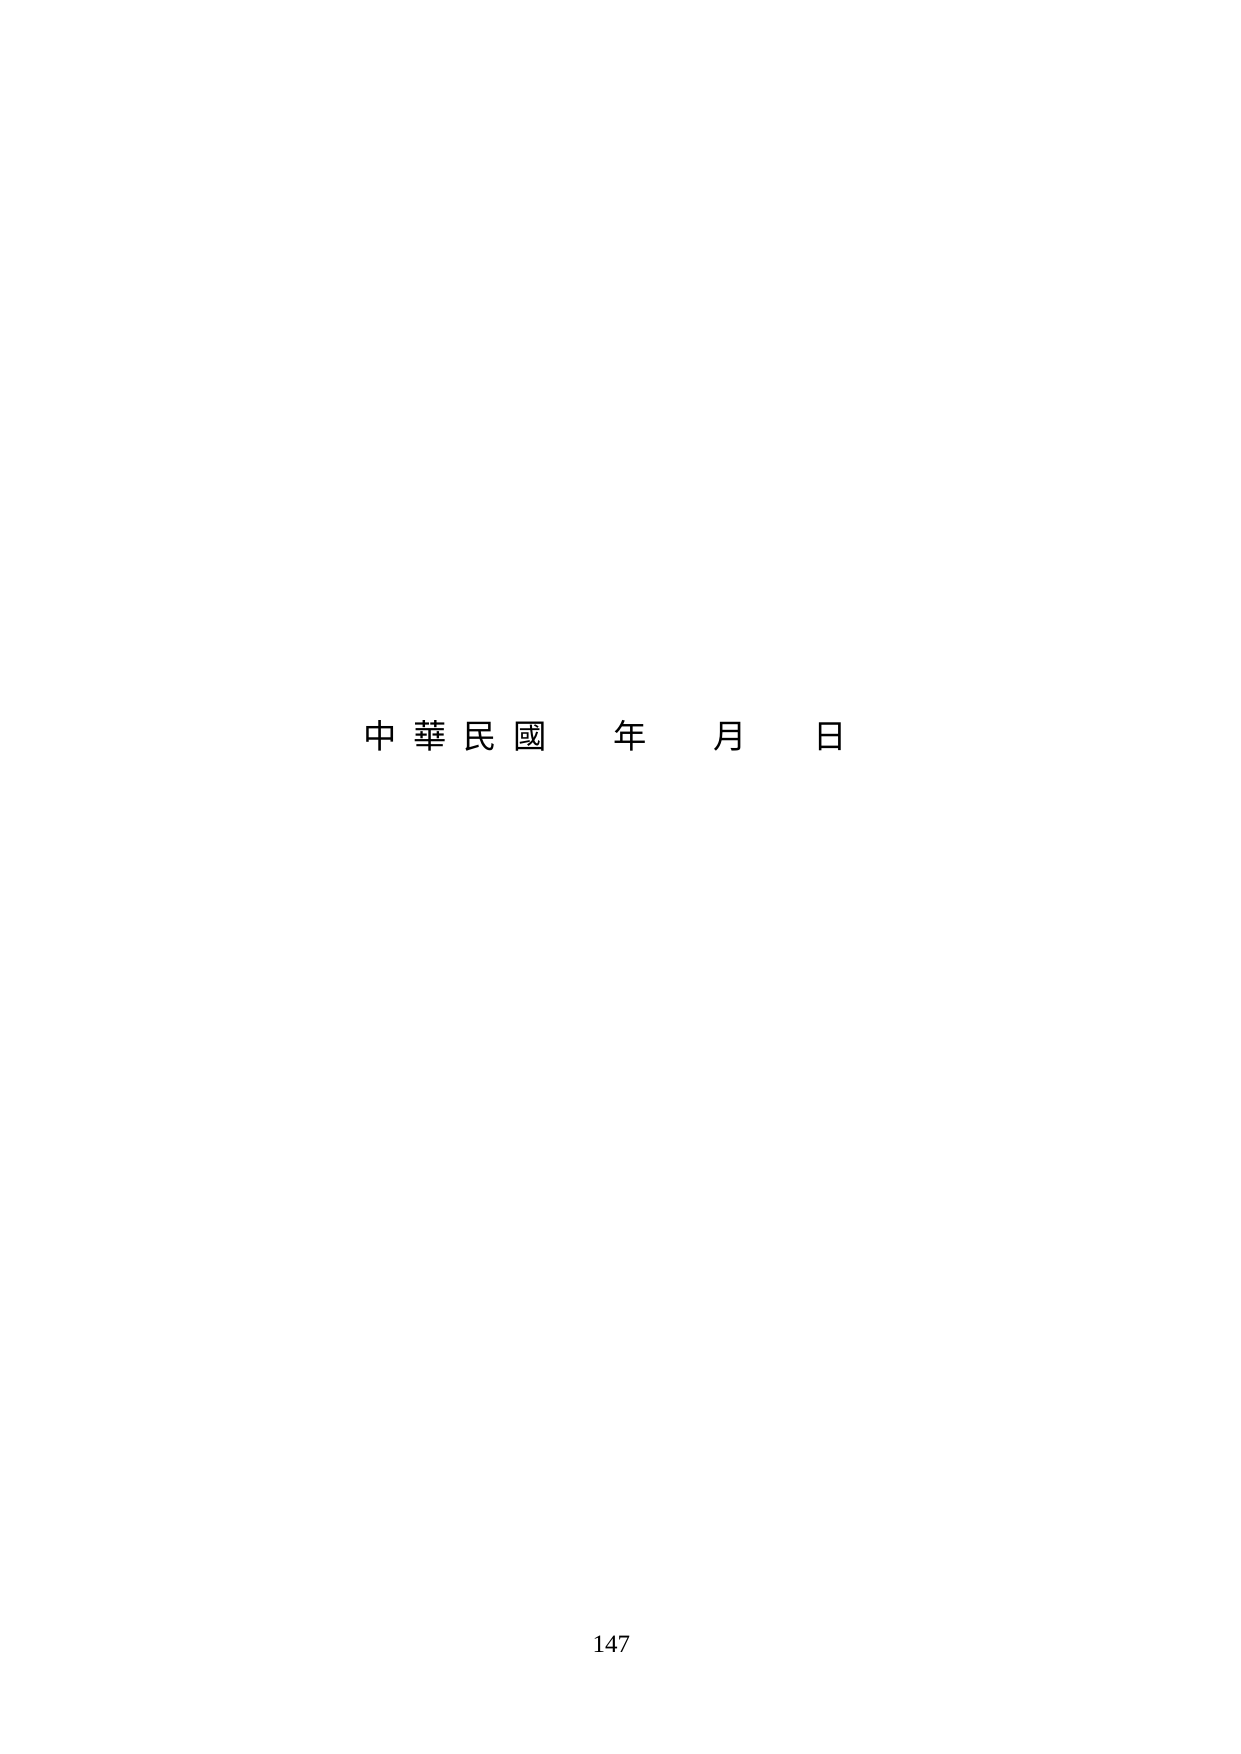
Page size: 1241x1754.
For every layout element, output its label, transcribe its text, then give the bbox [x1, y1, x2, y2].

text 中 華 民 國 年 月 日 [118, 692, 1092, 755]
